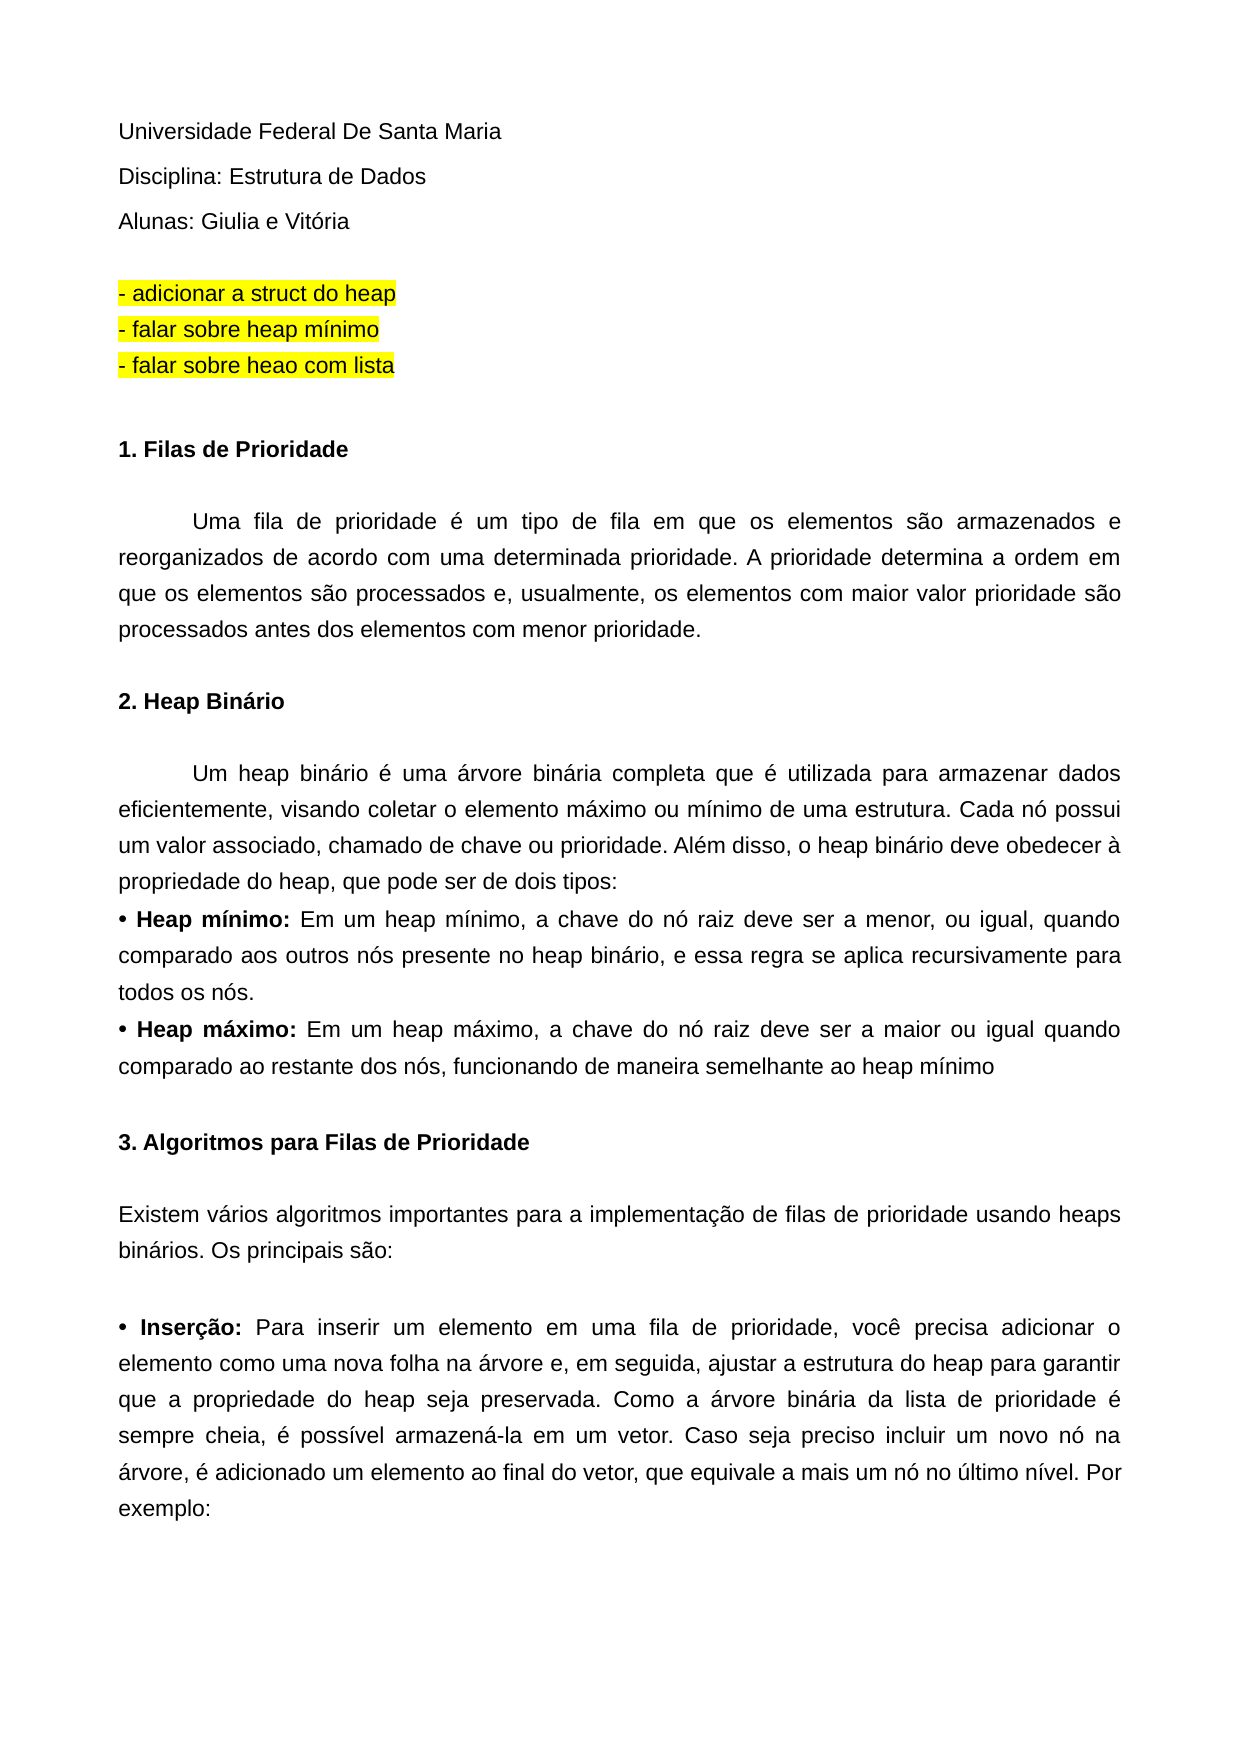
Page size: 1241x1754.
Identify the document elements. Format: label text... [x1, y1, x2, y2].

text - falar sobre heap mínimo [118, 316, 1122, 342]
text • Heap máximo: Em um heap máximo, a chave do nó raiz deve ser a maior ou igual quando comparado ao restante dos nós, funcionando de maneira semelhante ao heap mínimo [118, 1014, 1122, 1079]
text Alunas: Giulia e Vitória [118, 208, 1122, 234]
text Universidade Federal De Santa Maria [118, 118, 1122, 144]
text Um heap binário é uma árvore binária completa que é utilizada para armazenar dados eficientemente, visando coletar o elemento máximo ou mínimo de uma estrutura. Cada nó possui um valor associado, chamado de chave ou prioridade. Além disso, o heap binário deve obedecer à propriedade do heap, que pode ser de dois tipos: [118, 760, 1122, 894]
text 1. Filas de Prioridade [118, 436, 1122, 462]
text 3. Algoritmos para Filas de Prioridade [118, 1128, 1122, 1155]
text 2. Heap Binário [118, 688, 1122, 714]
text Existem vários algoritmos importantes para a implementação de filas de prioridade usando heaps binários. Os principais são: [118, 1201, 1122, 1263]
text - falar sobre heao com lista [118, 352, 1122, 378]
text - adicionar a struct do heap [118, 280, 1122, 306]
text Disciplina: Estrutura de Dados [118, 163, 1122, 189]
text • Heap mínimo: Em um heap mínimo, a chave do nó raiz deve ser a menor, ou igual, quando comparado aos outros nós presente no heap binário, e essa regra se aplica recursivamente para todos os nós. [118, 904, 1122, 1005]
text Uma fila de prioridade é um tipo de fila em que os elementos são armazenados e reorganizados de acordo com uma determinada prioridade. A prioridade determina a ordem em que os elementos são processados e, usualmente, os elementos com maior valor prioridade são processados antes dos elementos com menor prioridade. [118, 508, 1122, 642]
text • Inserção: Para inserir um elemento em uma fila de prioridade, você precisa adicionar o elemento como uma nova folha na árvore e, em seguida, ajustar a estrutura do heap para garantir que a propriedade do heap seja preservada. Como a árvore binária da lista de prioridade é sempre cheia, é possível armazená-la em um vetor. Caso seja preciso incluir um novo nó na árvore, é adicionado um elemento ao final do vetor, que equivale a mais um nó no último nível. Por exemplo: [118, 1312, 1122, 1521]
